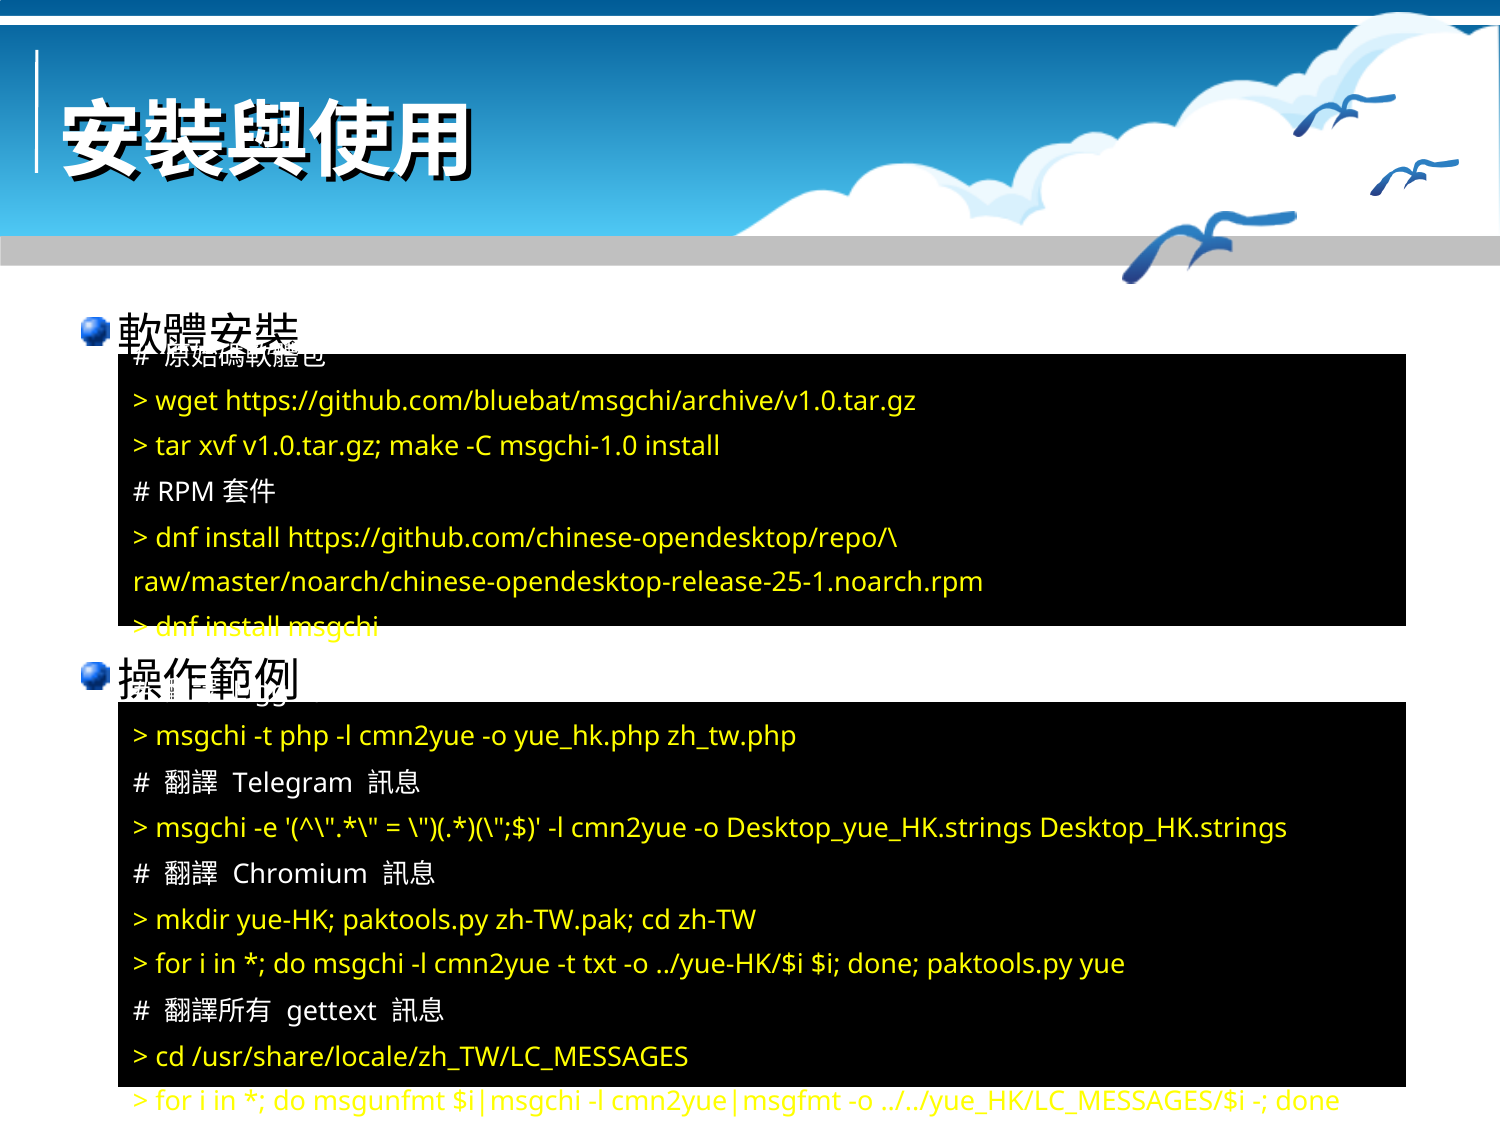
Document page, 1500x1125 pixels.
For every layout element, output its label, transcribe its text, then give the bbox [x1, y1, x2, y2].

text_box 軟體安裝 操作範例 [66, 290, 1382, 1016]
text_box # 原始碼軟體包 > wget https://github.com/bluebat/msgchi/archive/v1.0.tar.gz > tar xvf v1.0.tar.gz; make -C msgchi-1.0 install # RPM套件 > dnf install https://github.com/chinese-opendesktop/repo/\ raw/master/noarch/chinese-opendesktop-release-25-1.noarch.rpm > dnf install msgchi [118, 354, 1406, 626]
text_box # 翻譯 Elgg 訊息 > msgchi -t php -l cmn2yue -o yue_hk.php zh_tw.php # 翻譯 Telegram 訊息 > msgchi -e '(^\".*\" = \")(.*)(\";$)' -l cmn2yue -o Desktop_yue_HK.strings Desktop_HK.strings # 翻譯 Chromium 訊息 > mkdir yue-HK; paktools.py zh-TW.pak; cd zh-TW > for i in *; do msgchi -l cmn2yue -t txt -o ../yue-HK/$i $i; done; paktools.py yue # 翻譯所有 gettext 訊息 > cd /usr/share/locale/zh_TW/LC_MESSAGES > for i in *; do msgunfmt $i|msgchi -l cmn2yue|msgfmt -o ../../yue_HK/LC_MESSAGES/$i -; done [118, 702, 1406, 1087]
picture [730, 12, 1500, 284]
title 安裝與使用 [59, 86, 1465, 186]
